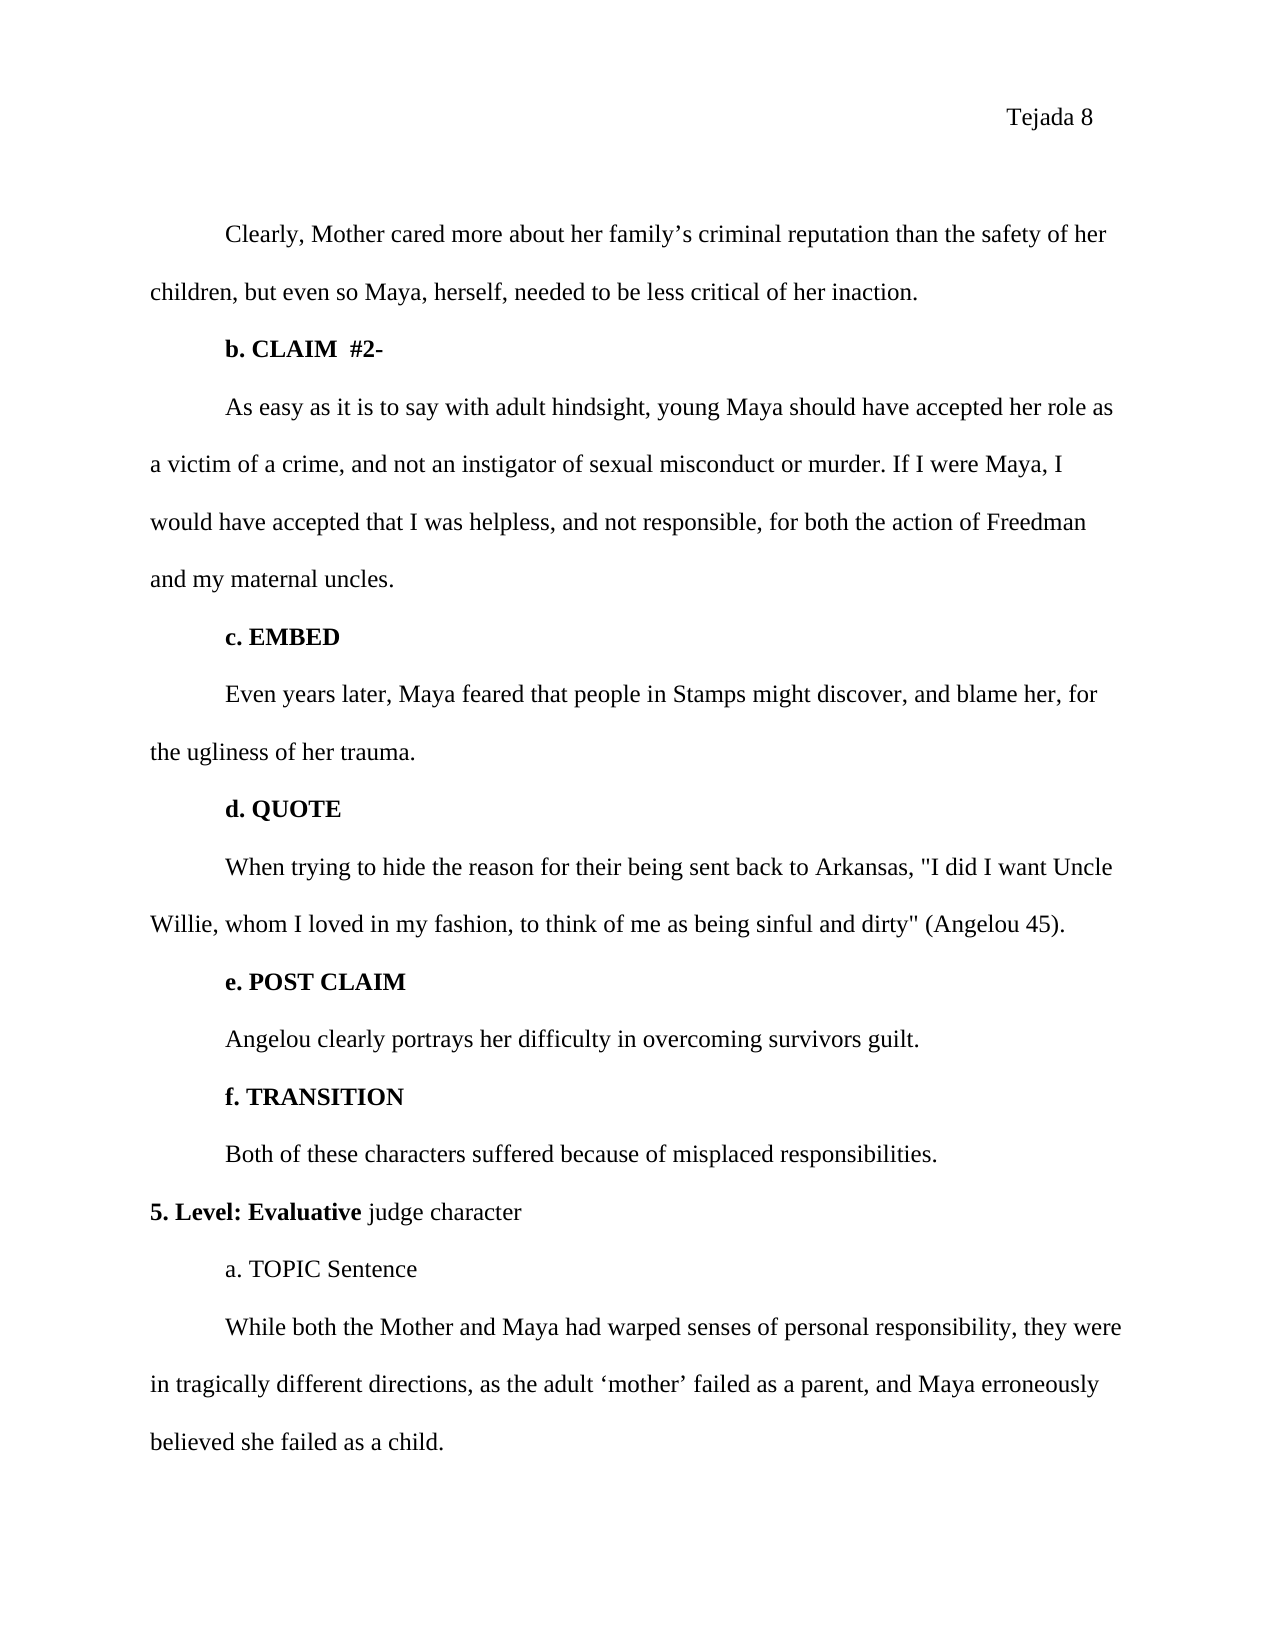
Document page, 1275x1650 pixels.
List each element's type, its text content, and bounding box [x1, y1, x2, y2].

text 5. Level: Evaluative judge character [150, 1197, 1125, 1225]
text Both of these characters suffered because of misplaced responsibilities. [150, 1139, 1125, 1168]
text When trying to hide the reason for their being sent back to Arkansas, "I did I want Uncle Willie, whom I loved in my fashion, to think of me as being sinful and dirty" (Angelou 45). [150, 852, 1125, 938]
text b. CLAIM #2- [150, 334, 1125, 363]
text a. TOPIC Sentence [150, 1254, 1125, 1283]
text Clearly, Mother cared more about her family’s criminal reputation than the safety of her children, but even so Maya, herself, needed to be less critical of her inaction. [150, 219, 1125, 305]
text f. TRANSITION [150, 1082, 1125, 1110]
text While both the Mother and Maya had warped senses of personal responsibility, they were in tragically different directions, as the adult ‘mother’ failed as a parent, and Maya erroneously believed she failed as a child. [150, 1312, 1125, 1455]
text c. EMBED [150, 622, 1125, 650]
text As easy as it is to say with adult hindsight, young Maya should have accepted her role as a victim of a crime, and not an instigator of sexual misconduct or murder. If I were Maya, I would have accepted that I was helpless, and not responsible, for both the action of Freedman and my maternal uncles. [150, 392, 1125, 593]
text Even years later, Maya feared that people in Stamps might discover, and blame her, for the ugliness of her trauma. [150, 679, 1125, 765]
text d. QUOTE [150, 794, 1125, 823]
text Angelou clearly portrays her difficulty in overcoming survivors guilt. [150, 1024, 1125, 1053]
text e. POST CLAIM [150, 967, 1125, 995]
